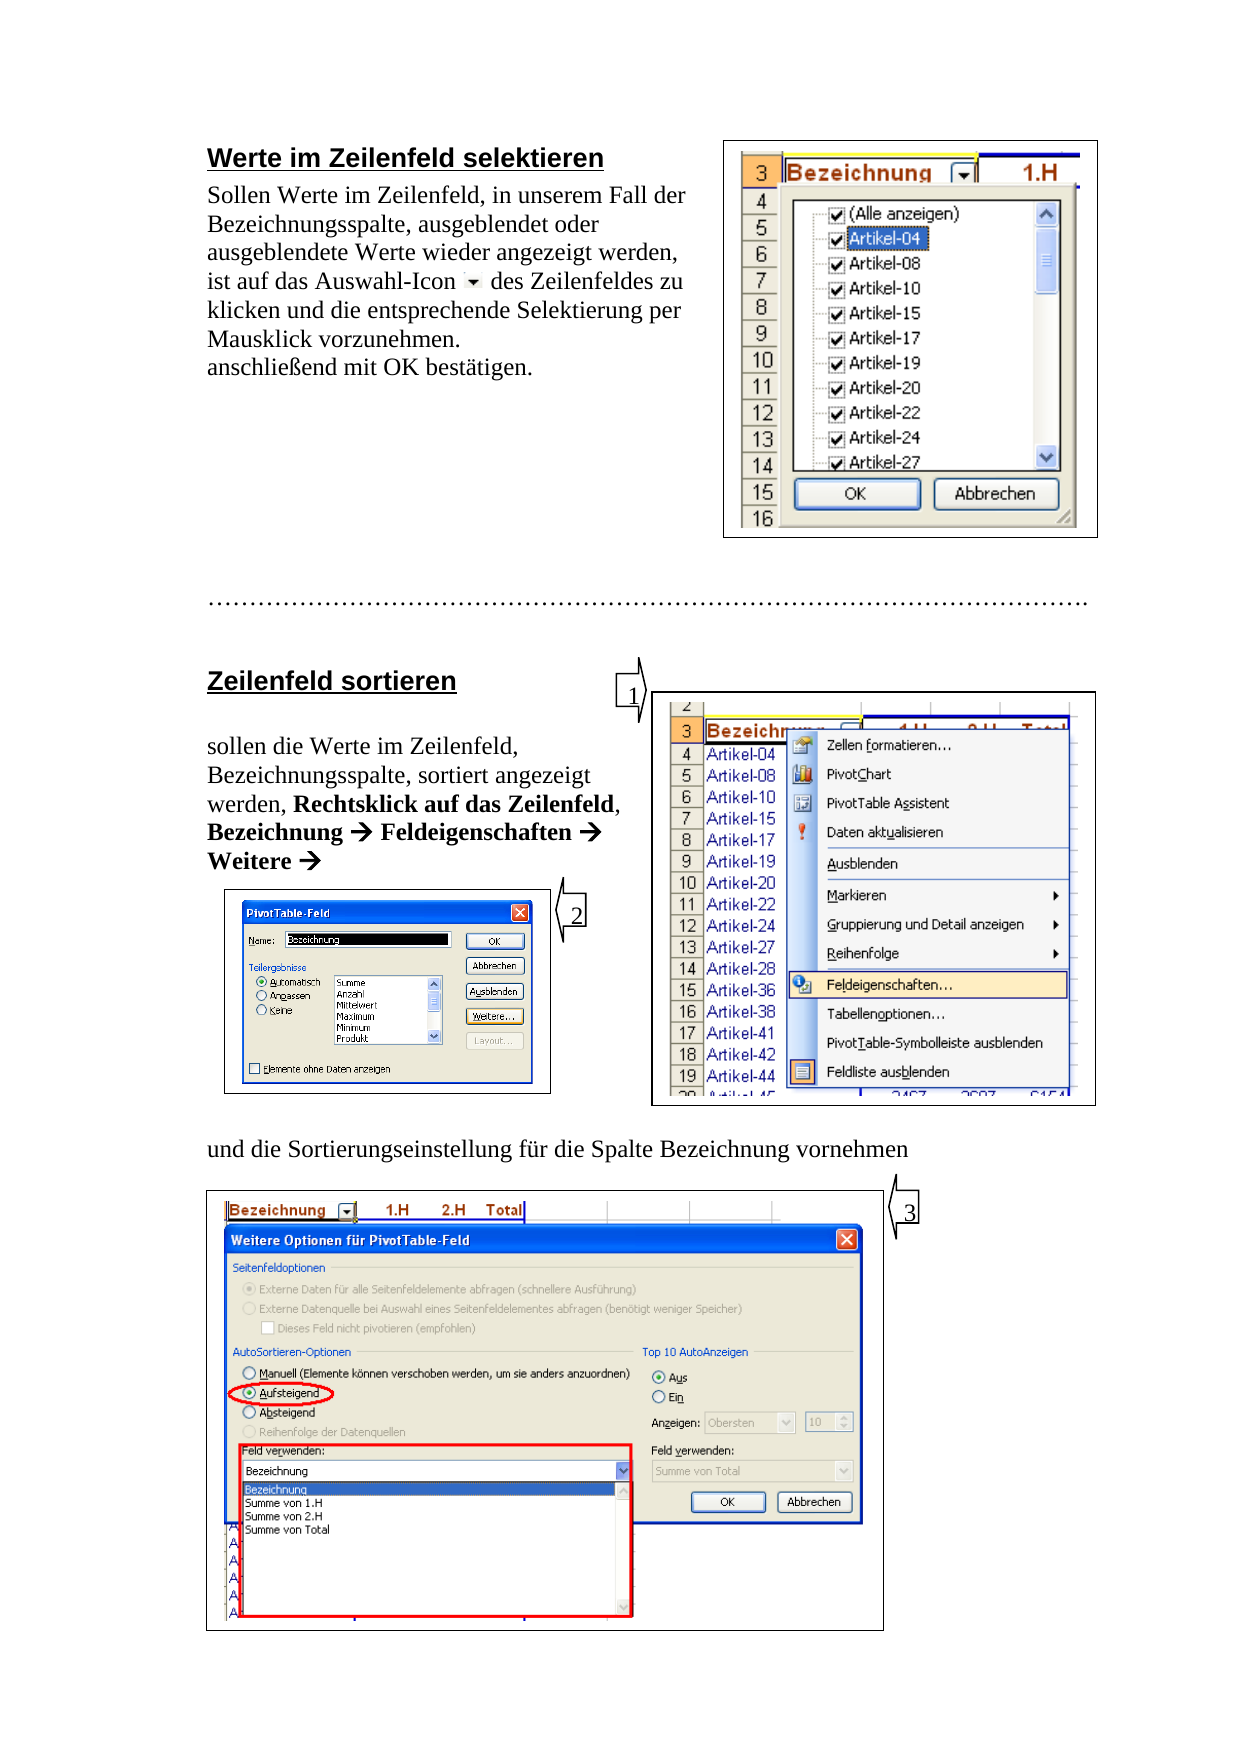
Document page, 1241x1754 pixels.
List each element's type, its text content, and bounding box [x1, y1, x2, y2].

picture [669, 702, 1078, 1096]
picture [242, 900, 533, 1084]
subtitle Zeilenfeld sortieren [207, 665, 637, 696]
text sollen die Werte im Zeilenfeld, Bezeichnungsspalte, sortiert angezeigt werden, Rechtsklick auf das Zeilenfeld, Bezeichnung  Feldeigenschaften  Weitere  [207, 731, 651, 875]
text und die Sortierungseinstellung für die Spalte Bezeichnung vornehmen [207, 1134, 1092, 1162]
picture [740, 151, 1080, 528]
subtitle [642, 665, 1092, 696]
picture [224, 1201, 866, 1621]
text Sollen Werte im Zeilenfeld, in unserem Fall der Bezeichnungsspalte, ausgeblendet oder ausgeblendete Werte wieder angezeigt werden, ist auf das Auswahl-Icon des Zeilenfeldes zu klicken und die entsprechende Selektierung per Mausklick vorzunehmen. [207, 180, 723, 352]
picture [463, 272, 483, 288]
text anschließend mit OK bestätigen. [207, 352, 723, 381]
subtitle Werte im Zeilenfeld selektieren [207, 142, 723, 174]
text ……………………………………………………………………………………………. [207, 582, 1092, 611]
